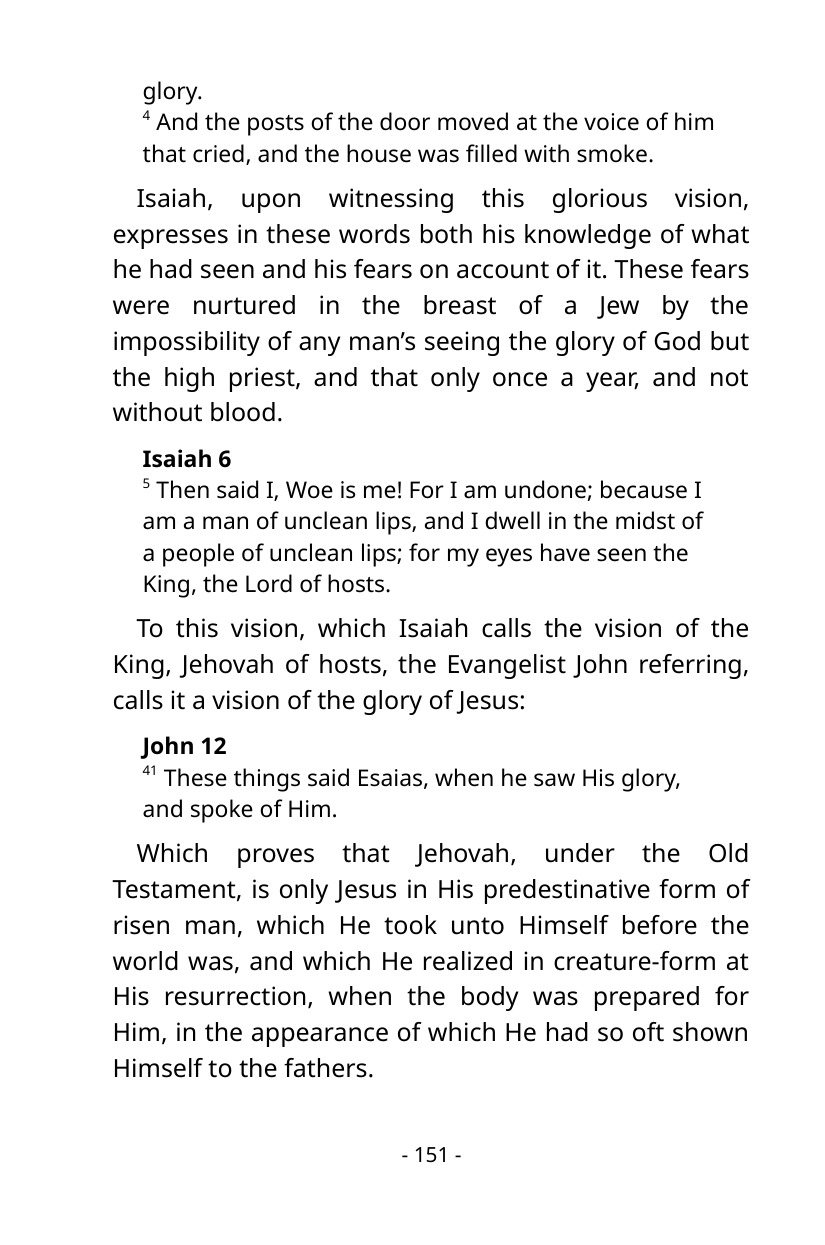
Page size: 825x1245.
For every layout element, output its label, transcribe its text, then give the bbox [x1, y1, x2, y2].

text 5 Then said I, Woe is me! For I am undone; because I am a man of unclean lips, and I dwell in the midst of a people of unclean lips; for my eyes have seen the King, the Lord of hosts. [142, 474, 720, 599]
text glory. [142, 75, 720, 106]
text 4 And the posts of the door moved at the voice of him that cried, and the house was filled with smoke. [142, 106, 720, 169]
text Isaiah, upon witnessing this glorious vision, expresses in these words both his knowledge of what he had seen and his fears on account of it. These fears were nurtured in the breast of a Jew by the impossibility of any man’s seeing the glory of God but the high priest, and that only once a year, and not without blood. [112, 181, 750, 429]
text 41 These things said Esaias, when he saw His glory, and spoke of Him. [142, 761, 720, 824]
text Which proves that Jehovah, under the Old Testament, is only Jesus in His predestinative form of risen man, which He took unto Himself before the world was, and which He realized in creature-form at His resurrection, when the body was prepared for Him, in the appearance of which He had so oft shown Himself to the fathers. [112, 836, 750, 1084]
text To this vision, which Isaiah calls the vision of the King, Jehovah of hosts, the Evangelist John referring, calls it a vision of the glory of Jesus: [112, 611, 750, 717]
text Isaiah 6 [142, 443, 750, 474]
text John 12 [142, 730, 750, 761]
